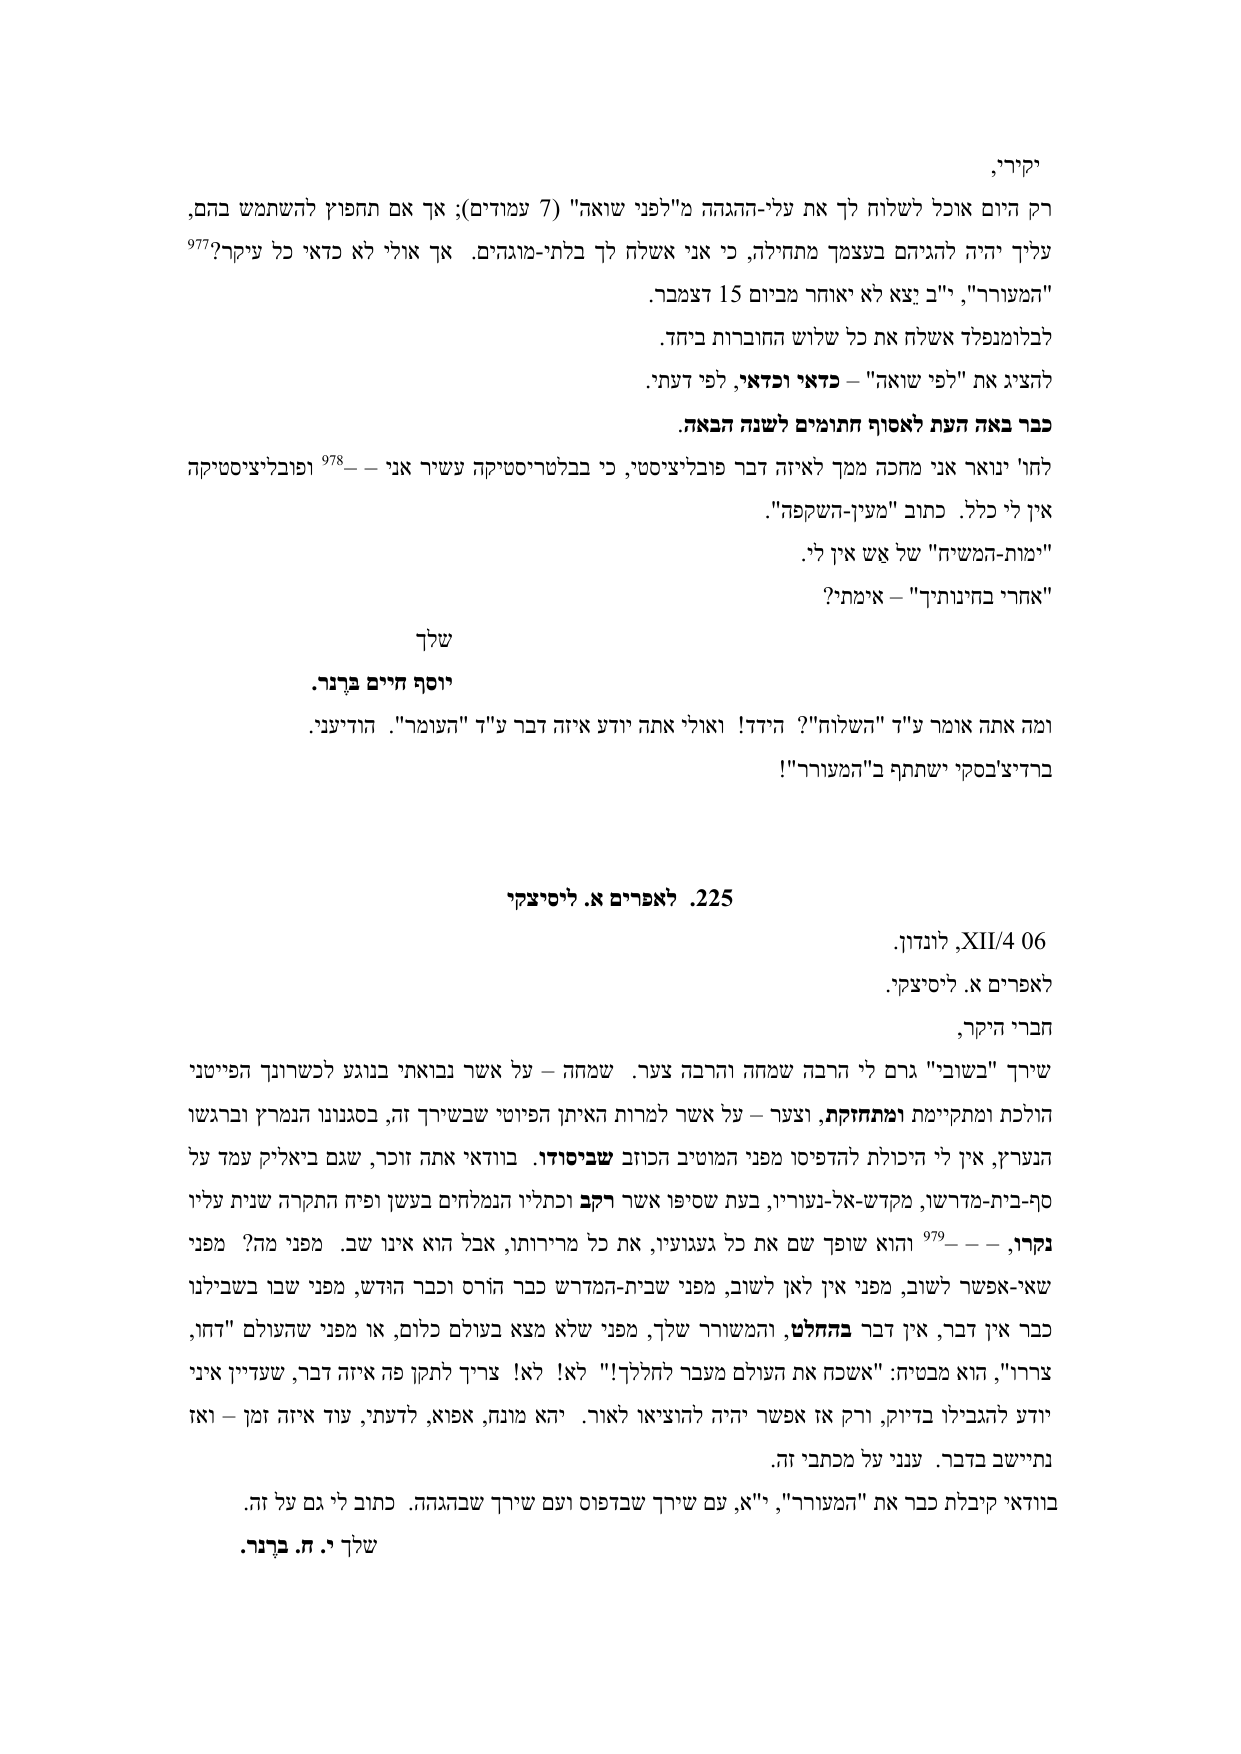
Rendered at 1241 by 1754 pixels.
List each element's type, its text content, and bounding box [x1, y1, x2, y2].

text לאפרים א. ליסיצקי. [187, 969, 1053, 998]
text ומה אתה אומר ע"ד "השלוח"? הידד! ואולי אתה יודע איזה דבר ע"ד "העומר". הודיעני. [187, 711, 1053, 739]
text חברי היקר, [187, 1012, 1053, 1041]
text שלך [187, 624, 528, 653]
text יקירי, [187, 150, 1053, 179]
text כבר באה העת לאסוף חתומים לשנה הבאה. [187, 409, 1053, 437]
text שלך י. ח. ברֶנר. [187, 1530, 384, 1559]
text לבלומנפלד אשלח את כל שלוש החוברות ביחד. [187, 322, 1053, 351]
text בוודאי קיבלת כבר את "המעורר", י"א, עם שירך שבדפוס ועם שירך שבהגהה. כתוב לי גם על זה. [187, 1487, 1059, 1516]
text שירך "בשובי" גרם לי הרבה שמחה והרבה צער. שמחה – על אשר נבואתי בנוגע לכשרונך הפייטני הולכת ומתקיימת ומתחזקת, וצער – על אשר למרות האיתן הפיוטי שבשירך זה, בסגנונו הנמרץ וברגשו הנערץ, אין לי היכולת להדפיסו מפני המוטיב הכוזב שביסודו. בוודאי אתה זוכר, שגם ביאליק עמד על סף-בית-מדרשו, מקדש-אל-נעוריו, בעת שסיפּו אשר רקב וכתליו הנמלחים בעשן ופיח התקרה שנית עליו נקרו, – – – והוא שופך שם את כל געגועיו, את כל מרירותו, אבל הוא אינו שב. מפני מה? מפני שאי-אפשר לשוב, מפני אין לאן לשוב, מפני שבית-המדרש כבר הוֹרס וכבר הוּדש, מפני שבו בשבילנו כבר אין דבר, אין דבר בהחלט, והמשורר שלך, מפני שלא מצא בעולם כלום, או מפני שהעולם "דחו, צררו", הוא מבטיח: "אשכח את העולם מעבר לחללך!" לא! לא! צריך לתקן פה איזה דבר, שעדיין איני יודע להגבילו בדיוק, ורק אז אפשר יהיה להוציאו לאור. יהא מונח, אפוא, לדעתי, עוד איזה זמן – ואז נתיישב בדבר. ענני על מכתבי זה. [187, 1056, 1053, 1472]
text רק היום אוכל לשלוח לך את עלי-ההגהה מ"לפני שואה" (7 עמודים); אך אם תחפוץ להשתמש בהם, עליך יהיה להגיהם בעצמך מתחילה, כי אני אשלח לך בלתי-מוגהים. אך אולי לא כדאי כל עיקר? "המעורר", י"ב יֵצא לא יאוחר מביום 15 דצמבר. [187, 193, 1053, 308]
text ברדיצ'בסקי ישתתף ב"המעורר"! [187, 754, 1053, 782]
text 06 XII/4, לונדון. [187, 926, 1053, 955]
text 225. לאפרים א. ליסיצקי [187, 883, 1053, 912]
text יוסף חיים בּרֶנר. [187, 667, 528, 696]
text "אחרי בחינותיך" – אימתי? [187, 581, 1053, 610]
text להציג את "לפי שואה" – כדאי וכדאי, לפי דעתי. [187, 366, 1053, 394]
text לחו' ינואר אני מחכה ממך לאיזה דבר פובליציסטי, כי בבלטריסטיקה עשיר אני – – ופובליציסטיקה אין לי כלל. כתוב "מעין-השקפה". [187, 452, 1053, 524]
text "ימות-המשיח" של אַש אין לי. [187, 538, 1053, 567]
